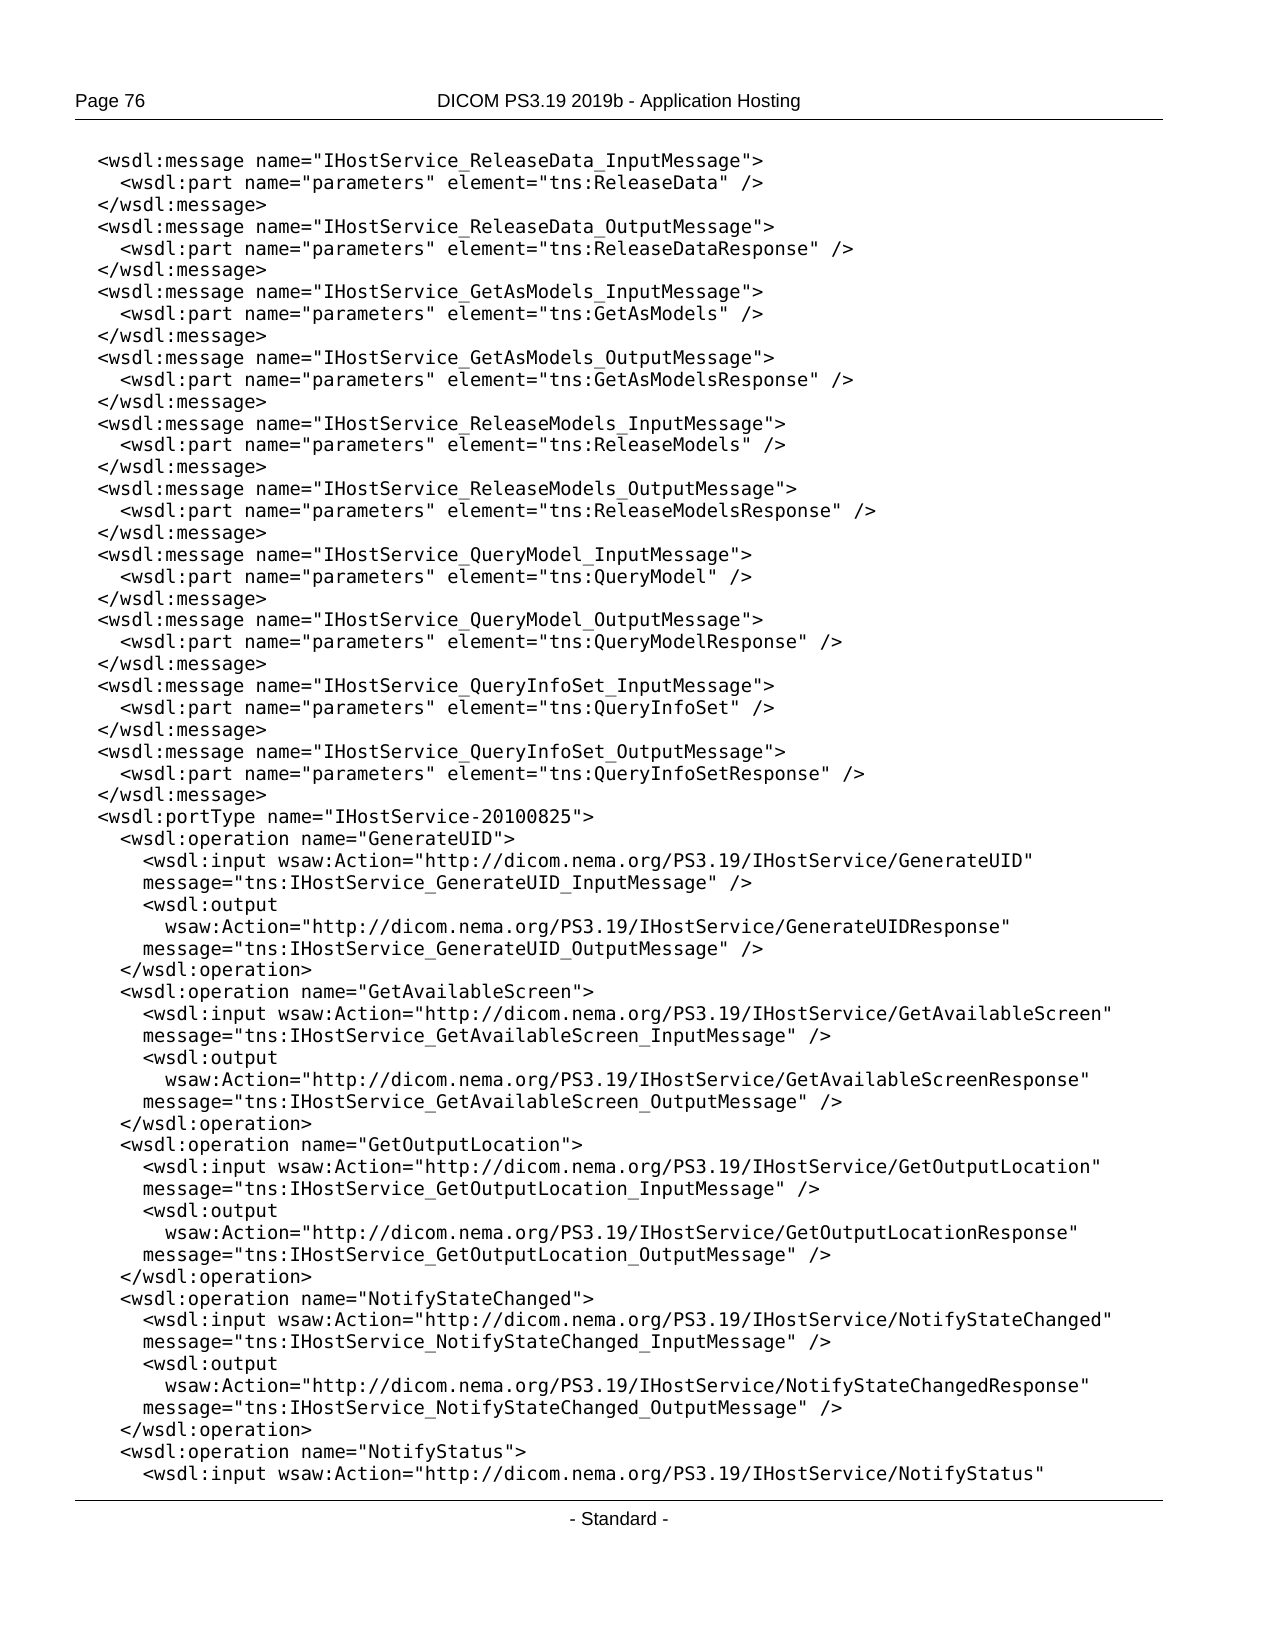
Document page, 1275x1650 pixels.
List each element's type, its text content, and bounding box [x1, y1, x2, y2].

text <wsdl:message name="IHostService_ReleaseData_InputMessage"> <wsdl:part name="parameters" element="tns:ReleaseData" /> </wsdl:message> <wsdl:message name="IHostService_ReleaseData_OutputMessage"> <wsdl:part name="parameters" element="tns:ReleaseDataResponse" /> </wsdl:message> <wsdl:message name="IHostService_GetAsModels_InputMessage"> <wsdl:part name="parameters" element="tns:GetAsModels" /> </wsdl:message> <wsdl:message name="IHostService_GetAsModels_OutputMessage"> <wsdl:part name="parameters" element="tns:GetAsModelsResponse" /> </wsdl:message> <wsdl:message name="IHostService_ReleaseModels_InputMessage"> <wsdl:part name="parameters" element="tns:ReleaseModels" /> </wsdl:message> <wsdl:message name="IHostService_ReleaseModels_OutputMessage"> <wsdl:part name="parameters" element="tns:ReleaseModelsResponse" /> </wsdl:message> <wsdl:message name="IHostService_QueryModel_InputMessage"> <wsdl:part name="parameters" element="tns:QueryModel" /> </wsdl:message> <wsdl:message name="IHostService_QueryModel_OutputMessage"> <wsdl:part name="parameters" element="tns:QueryModelResponse" /> </wsdl:message> <wsdl:message name="IHostService_QueryInfoSet_InputMessage"> <wsdl:part name="parameters" element="tns:QueryInfoSet" /> </wsdl:message> <wsdl:message name="IHostService_QueryInfoSet_OutputMessage"> <wsdl:part name="parameters" element="tns:QueryInfoSetResponse" /> </wsdl:message> <wsdl:portType name="IHostService-20100825"> <wsdl:operation name="GenerateUID"> <wsdl:input wsaw:Action="http://dicom.nema.org/PS3.19/IHostService/GenerateUID" message="tns:IHostService_GenerateUID_InputMessage" /> <wsdl:output wsaw:Action="http://dicom.nema.org/PS3.19/IHostService/GenerateUIDResponse" message="tns:IHostService_GenerateUID_OutputMessage" /> </wsdl:operation> <wsdl:operation name="GetAvailableScreen"> <wsdl:input wsaw:Action="http://dicom.nema.org/PS3.19/IHostService/GetAvailableScreen" message="tns:IHostService_GetAvailableScreen_InputMessage" /> <wsdl:output wsaw:Action="http://dicom.nema.org/PS3.19/IHostService/GetAvailableScreenResponse" message="tns:IHostService_GetAvailableScreen_OutputMessage" /> </wsdl:operation> <wsdl:operation name="GetOutputLocation"> <wsdl:input wsaw:Action="http://dicom.nema.org/PS3.19/IHostService/GetOutputLocation" message="tns:IHostService_GetOutputLocation_InputMessage" /> <wsdl:output wsaw:Action="http://dicom.nema.org/PS3.19/IHostService/GetOutputLocationResponse" message="tns:IHostService_GetOutputLocation_OutputMessage" /> </wsdl:operation> <wsdl:operation name="NotifyStateChanged"> <wsdl:input wsaw:Action="http://dicom.nema.org/PS3.19/IHostService/NotifyStateChanged" message="tns:IHostService_NotifyStateChanged_InputMessage" /> <wsdl:output wsaw:Action="http://dicom.nema.org/PS3.19/IHostService/NotifyStateChangedResponse" message="tns:IHostService_NotifyStateChanged_OutputMessage" /> </wsdl:operation> <wsdl:operation name="NotifyStatus"> <wsdl:input wsaw:Action="http://dicom.nema.org/PS3.19/IHostService/NotifyStatus" [75, 150, 1162, 1484]
